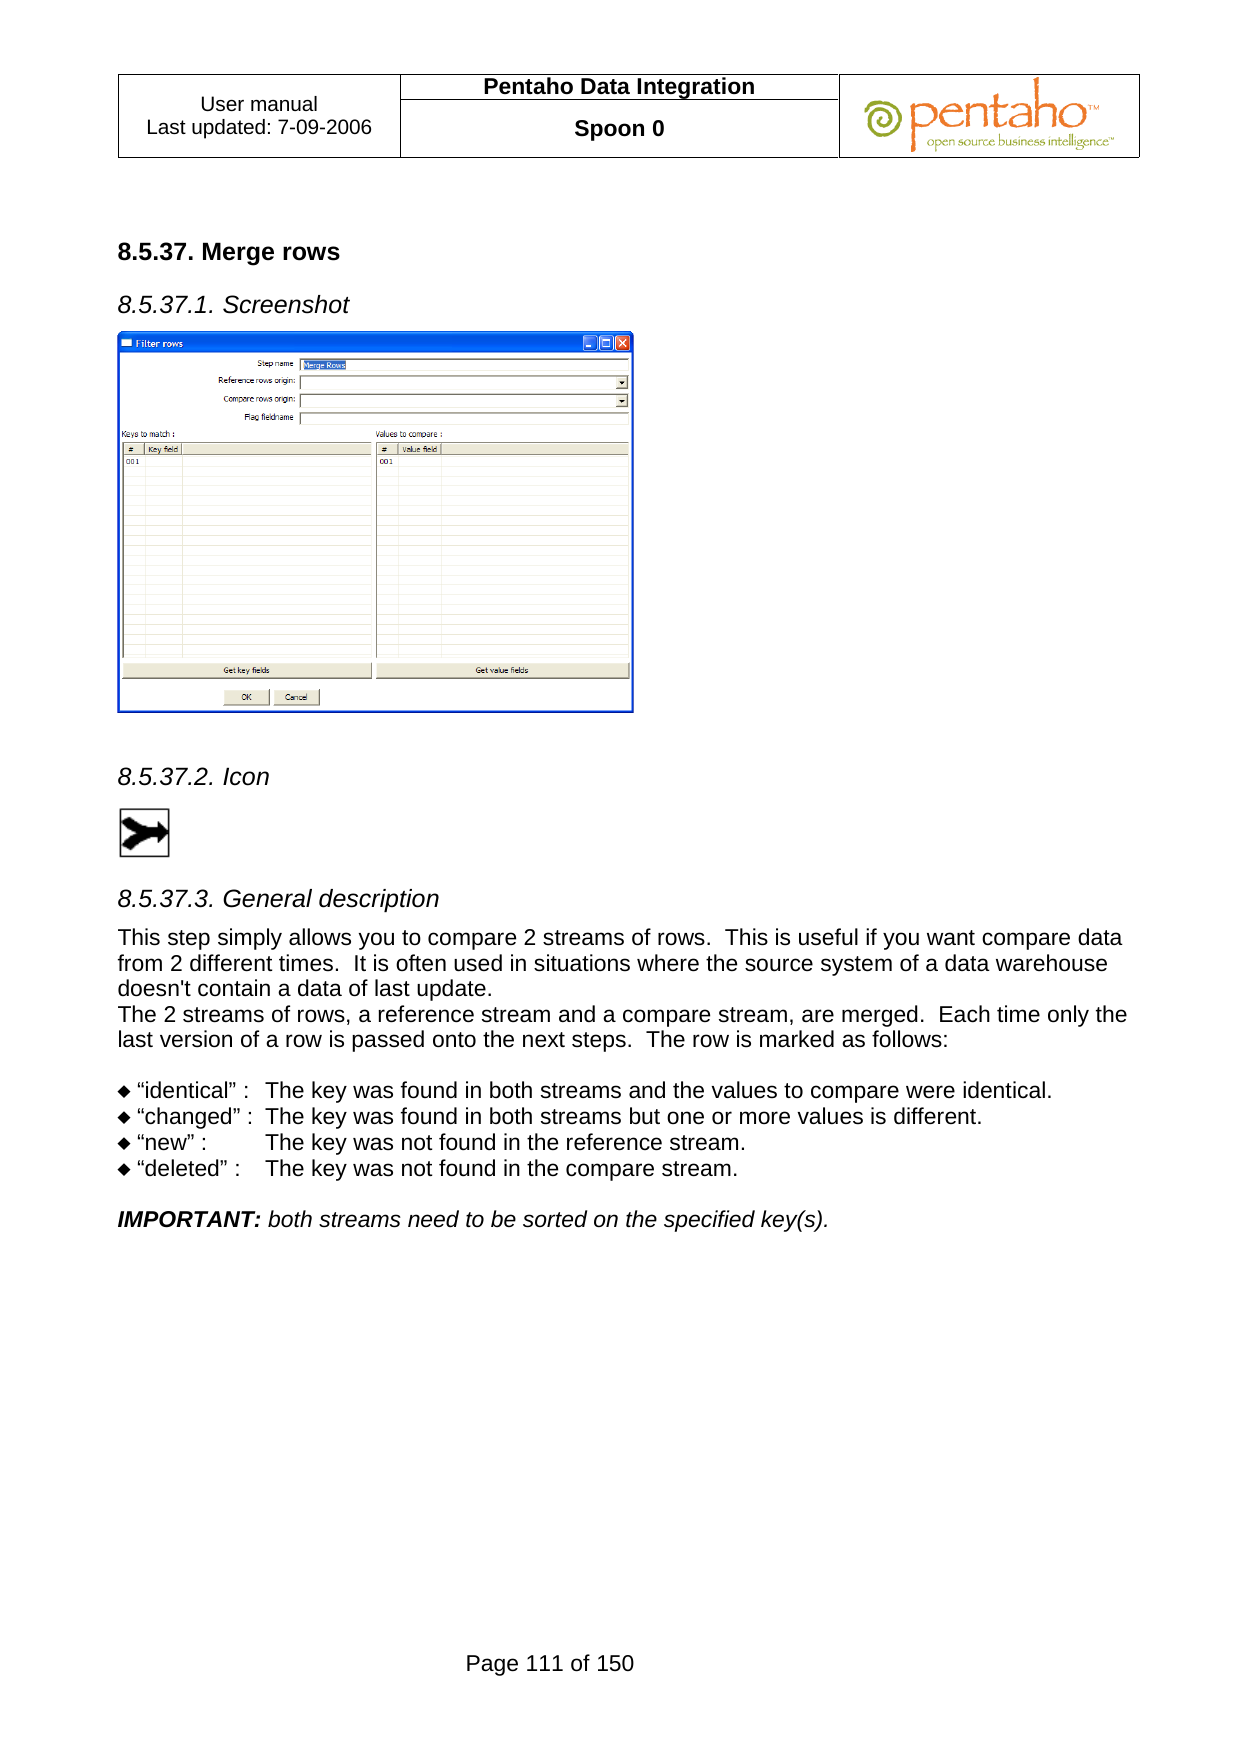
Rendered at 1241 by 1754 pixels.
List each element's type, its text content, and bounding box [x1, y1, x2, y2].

subtitle Screenshot [117, 291, 1137, 319]
list “identical” : The key was found in both streams and the values to compare were identical. [117, 1078, 1137, 1104]
list “new” : The key was not found in the reference stream. [117, 1130, 1137, 1155]
subtitle General description [117, 884, 1137, 913]
subtitle Merge rows [117, 238, 1137, 266]
list “changed” : The key was found in both streams but one or more values is different. [117, 1104, 1137, 1130]
text This step simply allows you to compare 2 streams of rows. This is useful if you want compare data from 2 different times. It is often used in situations where the source system of a data warehouse doesn't contain a data of last update. [117, 925, 1137, 1002]
text IMPORTANT: both streams need to be sorted on the specified key(s). [117, 1207, 1137, 1232]
text The 2 streams of rows, a reference stream and a compare stream, are merged. Each time only the last version of a row is passed onto the next steps. The row is marked as follows: [117, 1002, 1137, 1053]
list “deleted” : The key was not found in the compare stream. [117, 1155, 1137, 1181]
subtitle Icon [117, 763, 1137, 791]
picture [117, 331, 634, 713]
